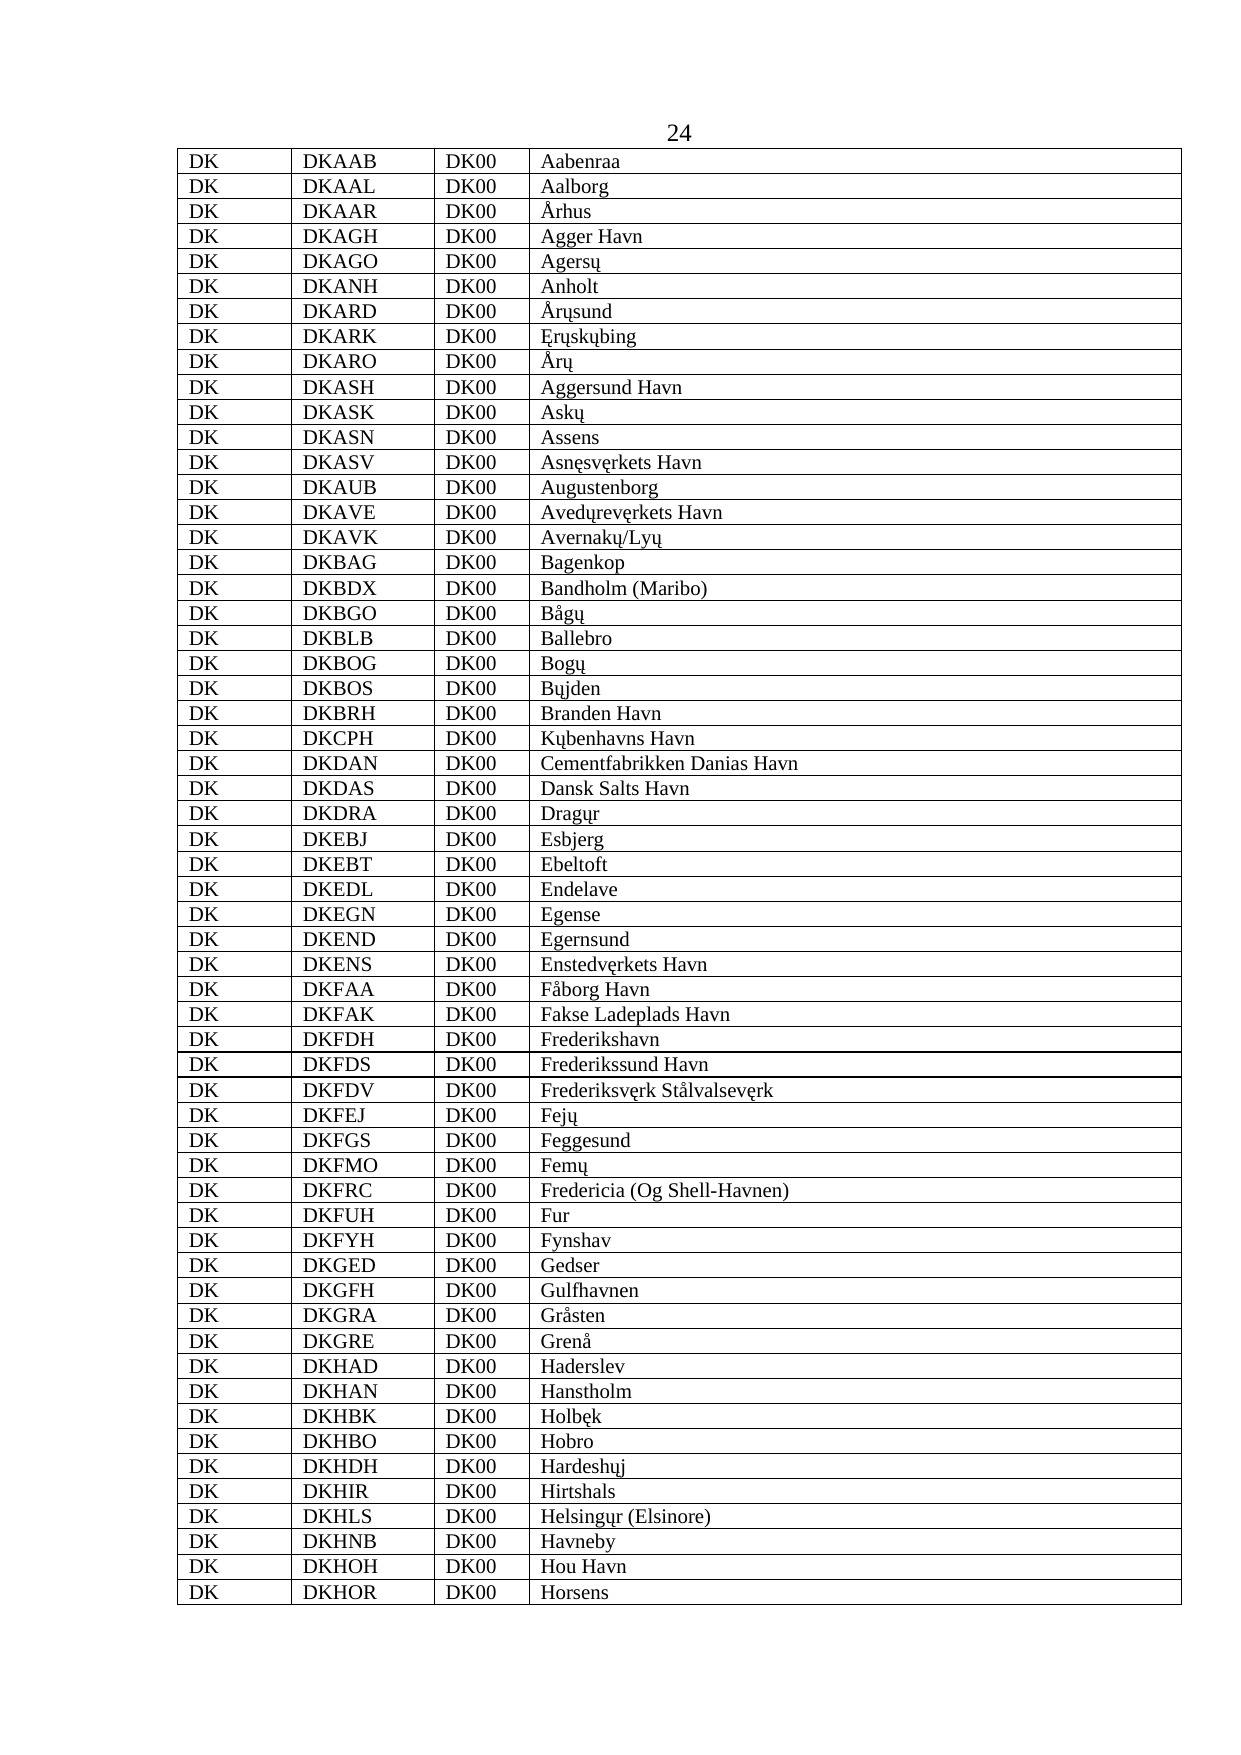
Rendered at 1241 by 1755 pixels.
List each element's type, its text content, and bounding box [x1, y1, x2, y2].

table_cell DK [178, 1128, 291, 1152]
table_cell DKFAK [292, 1002, 434, 1026]
table_cell Kųbenhavns Havn [530, 726, 1181, 750]
table_cell DKFMO [292, 1153, 434, 1177]
table_cell DK00 [435, 350, 529, 373]
table_cell DK [178, 1053, 291, 1076]
table_cell DK00 [435, 1278, 529, 1302]
table_cell DK00 [435, 726, 529, 750]
table_cell DK [178, 927, 291, 951]
table_cell Fakse Ladeplads Havn [530, 1002, 1181, 1026]
table_cell DK [178, 1555, 291, 1578]
table_cell DK [178, 1529, 291, 1553]
table_cell DK00 [435, 375, 529, 399]
table_cell DK [178, 902, 291, 926]
table_cell DK00 [435, 1429, 529, 1453]
table_cell DK00 [435, 601, 529, 624]
table_cell Avernakų/Lyų [530, 525, 1181, 549]
table_cell DK [178, 324, 291, 348]
table_cell DKBRH [292, 701, 434, 725]
table_cell Fejų [530, 1103, 1181, 1127]
table_cell DK [178, 1178, 291, 1202]
table_cell DKGFH [292, 1278, 434, 1302]
table_cell DKFAA [292, 977, 434, 1001]
table_cell DKAAR [292, 199, 434, 223]
table_cell DK00 [435, 475, 529, 499]
table_cell DKHBK [292, 1404, 434, 1428]
table_cell DKFUH [292, 1203, 434, 1227]
table_cell DKASK [292, 400, 434, 424]
table_cell DKHBO [292, 1429, 434, 1453]
table_cell Helsingųr (Elsinore) [530, 1504, 1181, 1528]
table_cell Dragųr [530, 801, 1181, 825]
table_cell DK00 [435, 550, 529, 574]
table_cell Enstedvęrkets Havn [530, 952, 1181, 976]
table_cell DKEDL [292, 877, 434, 901]
table_cell DKARD [292, 299, 434, 323]
table_cell Aggersund Havn [530, 375, 1181, 399]
table_cell DK00 [435, 450, 529, 474]
table_cell DKCPH [292, 726, 434, 750]
table_cell Bagenkop [530, 550, 1181, 574]
table_cell DK00 [435, 952, 529, 976]
table_cell Århus [530, 199, 1181, 223]
table_cell Bogų [530, 651, 1181, 675]
table_cell DK [178, 1027, 291, 1051]
table_cell DKAVE [292, 500, 434, 524]
table_cell DKHDH [292, 1454, 434, 1478]
table_cell Anholt [530, 274, 1181, 298]
table_cell DK00 [435, 400, 529, 424]
table_cell DKASN [292, 425, 434, 449]
table_cell DK [178, 651, 291, 675]
table_cell Agger Havn [530, 224, 1181, 248]
table_cell DKHNB [292, 1529, 434, 1553]
table_cell Årų [530, 350, 1181, 373]
table_cell DKAVK [292, 525, 434, 549]
table_cell Avedųrevęrkets Havn [530, 500, 1181, 524]
table_cell DK [178, 1203, 291, 1227]
table_cell Hardeshųj [530, 1454, 1181, 1478]
table_cell DK [178, 801, 291, 825]
table_cell Gedser [530, 1253, 1181, 1277]
table_cell DK00 [435, 1379, 529, 1403]
table_cell DK00 [435, 977, 529, 1001]
table_cell DK00 [435, 751, 529, 775]
table_cell DKEGN [292, 902, 434, 926]
table_cell DKAAB [292, 149, 434, 173]
table_cell Fynshav [530, 1228, 1181, 1252]
table_cell DKFDS [292, 1053, 434, 1076]
table_cell Endelave [530, 877, 1181, 901]
table_cell DK [178, 1454, 291, 1478]
table_cell DK [178, 776, 291, 800]
table_cell DK00 [435, 1253, 529, 1277]
table_cell DKDAN [292, 751, 434, 775]
table_cell Hirtshals [530, 1479, 1181, 1503]
table_cell Agersų [530, 249, 1181, 273]
table_cell Havneby [530, 1529, 1181, 1553]
table_cell DKGRA [292, 1304, 434, 1327]
table_cell DKBOG [292, 651, 434, 675]
table_cell DK00 [435, 1404, 529, 1428]
table_cell DK [178, 575, 291, 599]
table_cell DK [178, 877, 291, 901]
table_cell DK00 [435, 1027, 529, 1051]
table_cell DKGED [292, 1253, 434, 1277]
table_cell DK [178, 475, 291, 499]
table_cell DK [178, 1228, 291, 1252]
table_cell DK00 [435, 651, 529, 675]
table_cell DK00 [435, 1354, 529, 1378]
table_cell DKASH [292, 375, 434, 399]
table_cell DKDRA [292, 801, 434, 825]
table_cell DK [178, 400, 291, 424]
table_cell Ebeltoft [530, 852, 1181, 876]
table_cell Aalborg [530, 174, 1181, 198]
table_cell DKFDV [292, 1078, 434, 1102]
table_cell Augustenborg [530, 475, 1181, 499]
table_cell DK [178, 601, 291, 624]
table_cell DKAGO [292, 249, 434, 273]
table_cell DK00 [435, 1304, 529, 1327]
table_cell Frederikshavn [530, 1027, 1181, 1051]
table_cell DKEND [292, 927, 434, 951]
table_cell DKEBT [292, 852, 434, 876]
table_cell Egense [530, 902, 1181, 926]
table_cell DK [178, 726, 291, 750]
table_cell Hobro [530, 1429, 1181, 1453]
table_cell DK [178, 826, 291, 851]
table_cell Horsens [530, 1580, 1181, 1604]
table_cell DK00 [435, 776, 529, 800]
table_cell DK [178, 1002, 291, 1026]
table_cell DK [178, 274, 291, 298]
table_cell DK00 [435, 1103, 529, 1127]
table_cell DKFGS [292, 1128, 434, 1152]
table_cell DK00 [435, 500, 529, 524]
table_cell DK [178, 1253, 291, 1277]
table_cell DK00 [435, 826, 529, 851]
table_cell DK00 [435, 852, 529, 876]
table_cell DK [178, 249, 291, 273]
table_cell DK00 [435, 902, 529, 926]
table_cell DK00 [435, 626, 529, 650]
table_cell DKDAS [292, 776, 434, 800]
table_cell DK00 [435, 299, 529, 323]
table_cell DK [178, 701, 291, 725]
table_cell Bågų [530, 601, 1181, 624]
table_cell DK [178, 1379, 291, 1403]
table_cell DK00 [435, 1555, 529, 1578]
table_cell DK00 [435, 1178, 529, 1202]
table_cell DK00 [435, 1078, 529, 1102]
table_cell Ęrųskųbing [530, 324, 1181, 348]
table_cell DK00 [435, 324, 529, 348]
table_cell DK [178, 199, 291, 223]
table_cell DK [178, 952, 291, 976]
table_cell Esbjerg [530, 826, 1181, 851]
table_cell Gulfhavnen [530, 1278, 1181, 1302]
table_cell DKBDX [292, 575, 434, 599]
table_cell DK [178, 751, 291, 775]
table_cell Grenå [530, 1329, 1181, 1353]
table_cell DKFEJ [292, 1103, 434, 1127]
table_cell Årųsund [530, 299, 1181, 323]
table_cell DKASV [292, 450, 434, 474]
table_cell DK [178, 1278, 291, 1302]
table_cell Gråsten [530, 1304, 1181, 1327]
table_cell DKGRE [292, 1329, 434, 1353]
table_cell DKHAN [292, 1379, 434, 1403]
table_cell DK00 [435, 274, 529, 298]
table_cell Cementfabrikken Danias Havn [530, 751, 1181, 775]
table_cell DKHLS [292, 1504, 434, 1528]
table_cell DK [178, 1580, 291, 1604]
table_cell Asnęsvęrkets Havn [530, 450, 1181, 474]
table_cell DKANH [292, 274, 434, 298]
table_cell DK [178, 626, 291, 650]
table_cell DK00 [435, 701, 529, 725]
table_cell DK [178, 299, 291, 323]
table_cell DK [178, 450, 291, 474]
table_cell DK00 [435, 801, 529, 825]
table_cell DK [178, 1078, 291, 1102]
table_cell DK00 [435, 1153, 529, 1177]
table_cell DKFRC [292, 1178, 434, 1202]
table_cell DK [178, 1429, 291, 1453]
table_cell Feggesund [530, 1128, 1181, 1152]
table_cell DK [178, 1354, 291, 1378]
table_cell DK [178, 1479, 291, 1503]
table_cell DKAUB [292, 475, 434, 499]
table_cell DKARK [292, 324, 434, 348]
table_cell DK00 [435, 1580, 529, 1604]
table_cell DKHAD [292, 1354, 434, 1378]
table_cell Bandholm (Maribo) [530, 575, 1181, 599]
table_cell Frederiksvęrk Stålvalsevęrk [530, 1078, 1181, 1102]
table_cell Branden Havn [530, 701, 1181, 725]
table_cell DKBLB [292, 626, 434, 650]
table_cell DK [178, 500, 291, 524]
table_cell DK00 [435, 1454, 529, 1478]
table_cell Bųjden [530, 676, 1181, 700]
table_cell Egernsund [530, 927, 1181, 951]
table_cell DK00 [435, 575, 529, 599]
table_cell DK00 [435, 676, 529, 700]
table_cell DK [178, 149, 291, 173]
table_cell Askų [530, 400, 1181, 424]
table_cell DK00 [435, 1128, 529, 1152]
table_cell DK00 [435, 1002, 529, 1026]
table_cell Fredericia (Og Shell-Havnen) [530, 1178, 1181, 1202]
table_cell Hou Havn [530, 1555, 1181, 1578]
table_cell DK [178, 425, 291, 449]
table_cell DK [178, 1103, 291, 1127]
table_cell Frederikssund Havn [530, 1053, 1181, 1076]
table_cell Aabenraa [530, 149, 1181, 173]
table_cell DKBAG [292, 550, 434, 574]
table_cell DK [178, 1153, 291, 1177]
table_cell DK00 [435, 149, 529, 173]
table_cell DKAAL [292, 174, 434, 198]
table_cell Ballebro [530, 626, 1181, 650]
table_cell Hanstholm [530, 1379, 1181, 1403]
table_cell DK00 [435, 1053, 529, 1076]
table_cell DK [178, 224, 291, 248]
table_cell DKEBJ [292, 826, 434, 851]
table_cell Femų [530, 1153, 1181, 1177]
table_cell DK00 [435, 1504, 529, 1528]
table_cell DK00 [435, 877, 529, 901]
table_cell DKENS [292, 952, 434, 976]
table_cell Dansk Salts Havn [530, 776, 1181, 800]
table_cell DK00 [435, 1479, 529, 1503]
table_cell DK00 [435, 199, 529, 223]
table_cell DK00 [435, 1203, 529, 1227]
table_cell DK00 [435, 525, 529, 549]
table_cell DK [178, 350, 291, 373]
table_cell DK00 [435, 1228, 529, 1252]
table_cell DK00 [435, 174, 529, 198]
table_cell DK [178, 174, 291, 198]
table_cell DK00 [435, 927, 529, 951]
table_cell Assens [530, 425, 1181, 449]
table_cell DK00 [435, 425, 529, 449]
table_cell DK [178, 977, 291, 1001]
table_cell DKFDH [292, 1027, 434, 1051]
table_cell DK [178, 676, 291, 700]
table_cell DKHOH [292, 1555, 434, 1578]
table_cell Haderslev [530, 1354, 1181, 1378]
table_cell DKHIR [292, 1479, 434, 1503]
table_cell DK [178, 525, 291, 549]
table_cell DK [178, 550, 291, 574]
table_cell DKBGO [292, 601, 434, 624]
table_cell DK [178, 1504, 291, 1528]
table_cell DKAGH [292, 224, 434, 248]
table_cell DK00 [435, 249, 529, 273]
table_cell DK [178, 1404, 291, 1428]
table_cell DKBOS [292, 676, 434, 700]
table_cell DK [178, 1329, 291, 1353]
table_cell DKARO [292, 350, 434, 373]
table_cell Fur [530, 1203, 1181, 1227]
table_cell DK00 [435, 1529, 529, 1553]
table_cell Holbęk [530, 1404, 1181, 1428]
table_cell DK [178, 852, 291, 876]
table_cell DK00 [435, 224, 529, 248]
table_cell DKHOR [292, 1580, 434, 1604]
table_cell DK [178, 1304, 291, 1327]
table_cell DK [178, 375, 291, 399]
table_cell DK00 [435, 1329, 529, 1353]
table_cell Fåborg Havn [530, 977, 1181, 1001]
table_cell DKFYH [292, 1228, 434, 1252]
